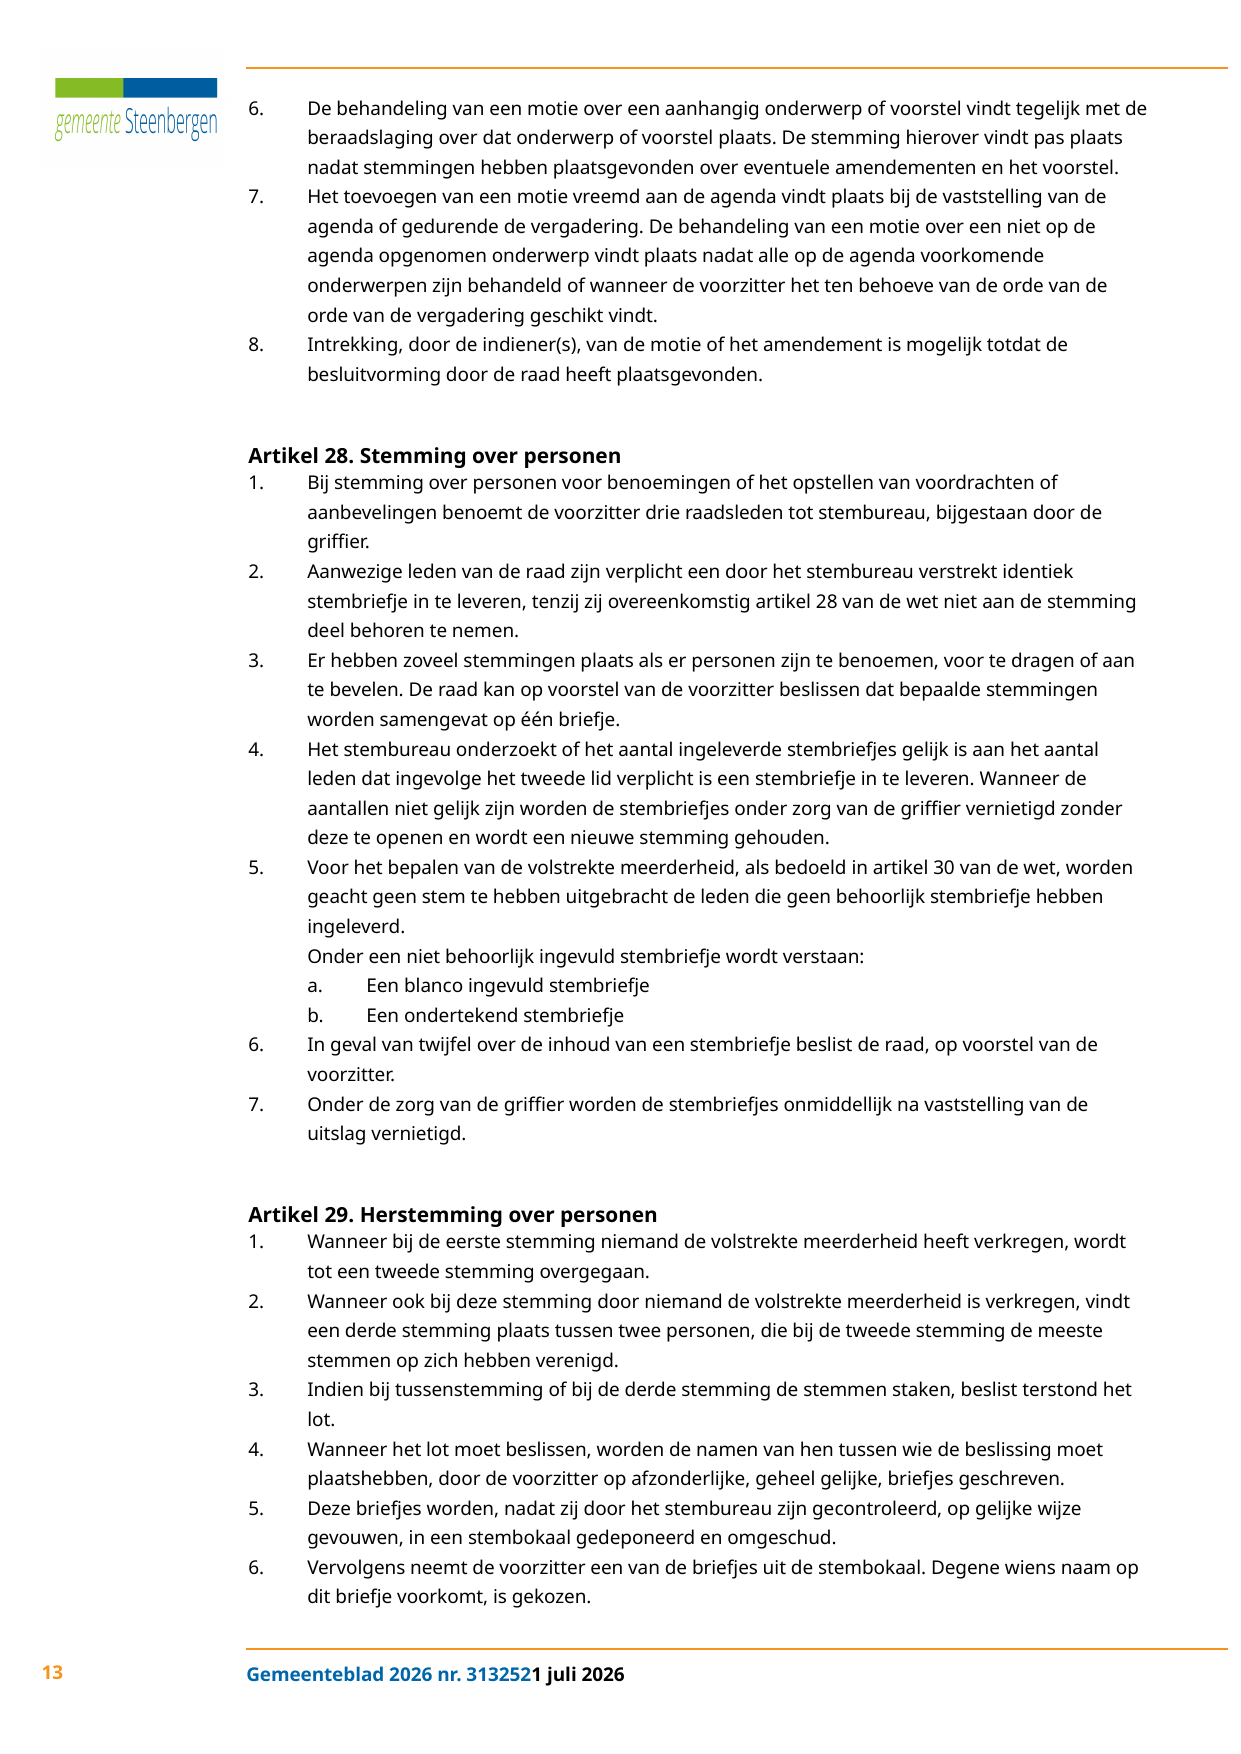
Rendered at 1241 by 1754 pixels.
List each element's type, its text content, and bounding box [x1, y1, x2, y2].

list Bij stemming over personen voor benoemingen of het opstellen van voordrachten of aanbevelingen benoemt de voorzitter drie raadsleden tot stembureau, bijgestaan door de griffier. [248, 469, 1152, 554]
list Deze briefjes worden, nadat zij door het stembureau zijn gecontroleerd, op gelijke wijze gevouwen, in een stembokaal gedeponeerd en omgeschud. [248, 1495, 1152, 1550]
picture [41, 47, 231, 172]
list Wanneer bij de eerste stemming niemand de volstrekte meerderheid heeft verkregen, wordt tot een tweede stemming overgegaan. [248, 1229, 1152, 1284]
list Het stembureau onderzoekt of het aantal ingeleverde stembriefjes gelijk is aan het aantal leden dat ingevolge het tweede lid verplicht is een stembriefje in te leveren. Wanneer de aantallen niet gelijk zijn worden de stembriefjes onder zorg van de griffier vernietigd zonder deze te openen en wordt een nieuwe stemming gehouden. [248, 736, 1152, 850]
list In geval van twijfel over de inhoud van een stembriefje beslist de raad, op voorstel van de voorzitter. [248, 1032, 1152, 1087]
text Artikel 29. Herstemming over personen [248, 1200, 1152, 1229]
list Een blanco ingevuld stembriefje [307, 972, 1152, 998]
list Wanneer het lot moet beslissen, worden de namen van hen tussen wie de beslissing moet plaatshebben, door de voorzitter op afzonderlijke, geheel gelijke, briefjes geschreven. [248, 1436, 1152, 1491]
text Artikel 28. Stemming over personen [248, 441, 1152, 469]
list De behandeling van een motie over een aanhangig onderwerp of voorstel vindt tegelijk met de beraadslaging over dat onderwerp of voorstel plaats. De stemming hierover vindt pas plaats nadat stemmingen hebben plaatsgevonden over eventuele amendementen en het voorstel. [248, 95, 1152, 180]
list Voor het bepalen van de volstrekte meerderheid, als bedoeld in artikel 30 van de wet, worden geacht geen stem te hebben uitgebracht de leden die geen behoorlijk stembriefje hebben ingeleverd. [248, 854, 1152, 939]
list Er hebben zoveel stemmingen plaats als er personen zijn te benoemen, voor te dragen of aan te bevelen. De raad kan op voorstel van de voorzitter beslissen dat bepaalde stemmingen worden samengevat op één briefje. [248, 647, 1152, 732]
list Het toevoegen van een motie vreemd aan de agenda vindt plaats bij de vaststelling van de agenda of gedurende de vergadering. De behandeling van een motie over een niet op de agenda opgenomen onderwerp vindt plaats nadat alle op de agenda voorkomende onderwerpen zijn behandeld of wanneer de voorzitter het ten behoeve van de orde van de orde van de vergadering geschikt vindt. [248, 183, 1152, 328]
list Een ondertekend stembriefje [307, 1002, 1152, 1028]
list Onder de zorg van de griffier worden de stembriefjes onmiddellijk na vaststelling van de uitslag vernietigd. [248, 1091, 1152, 1146]
list Intrekking, door de indiener(s), van de motie of het amendement is mogelijk totdat de besluitvorming door de raad heeft plaatsgevonden. [248, 331, 1152, 387]
list Onder een niet behoorlijk ingevuld stembriefje wordt verstaan: [248, 943, 1152, 968]
list Wanneer ook bij deze stemming door niemand de volstrekte meerderheid is verkregen, vindt een derde stemming plaats tussen twee personen, die bij de tweede stemming de meeste stemmen op zich hebben verenigd. [248, 1288, 1152, 1373]
list Aanwezige leden van de raad zijn verplicht een door het stembureau verstrekt identiek stembriefje in te leveren, tenzij zij overeenkomstig artikel 28 van de wet niet aan de stemming deel behoren te nemen. [248, 558, 1152, 643]
list Vervolgens neemt de voorzitter een van de briefjes uit de stembokaal. Degene wiens naam op dit briefje voorkomt, is gekozen. [248, 1554, 1152, 1609]
list Indien bij tussenstemming of bij de derde stemming de stemmen staken, beslist terstond het lot. [248, 1377, 1152, 1432]
